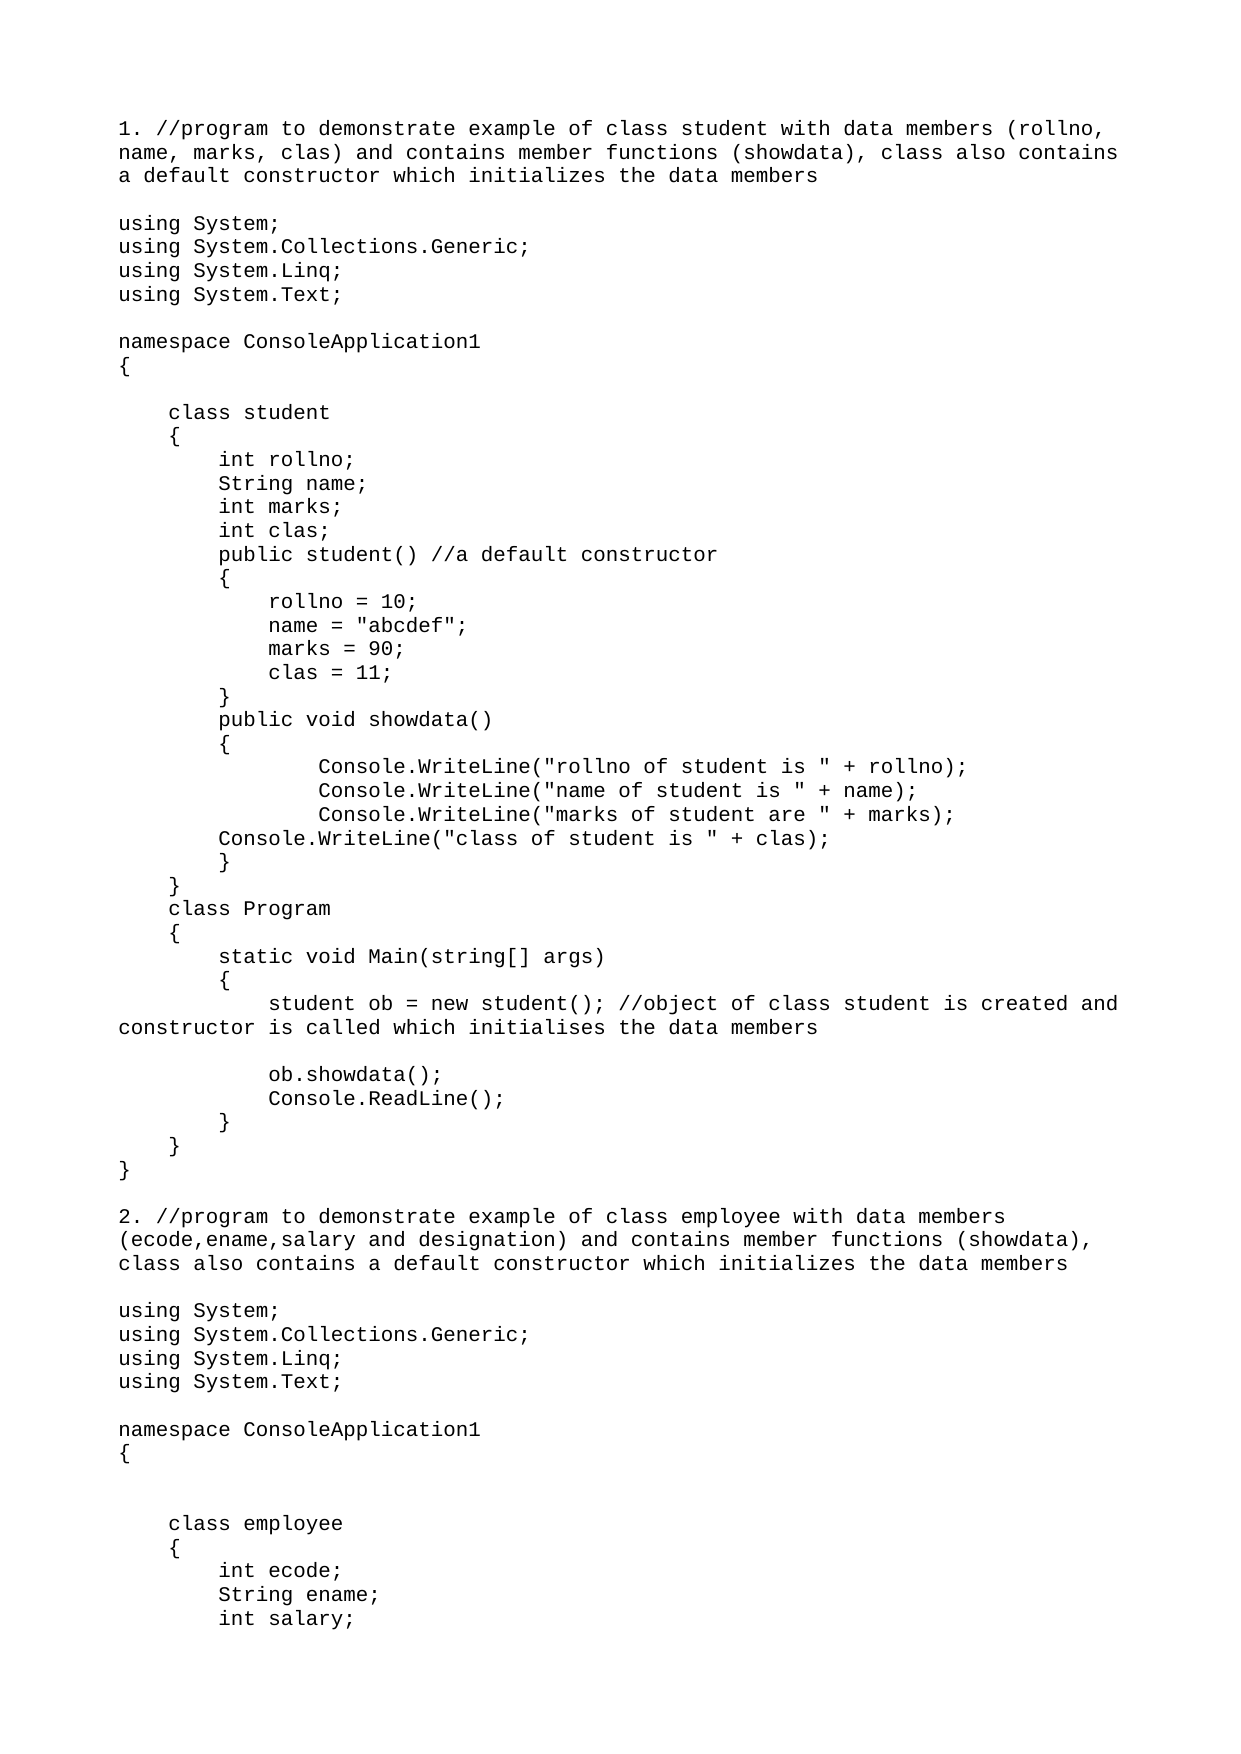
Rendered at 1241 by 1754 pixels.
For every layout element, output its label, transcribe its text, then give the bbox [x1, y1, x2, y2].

text 1. //program to demonstrate example of class student with data members (rollno, name, marks, clas) and contains member functions (showdata), class also contains a default constructor which initializes the data members [118, 118, 1122, 189]
text clas = 11; [118, 662, 1122, 686]
text { [118, 1442, 1122, 1466]
text marks = 90; [118, 638, 1122, 662]
text rollno = 10; [118, 591, 1122, 615]
text ob.showdata(); [118, 1064, 1122, 1088]
text using System.Collections.Generic; [118, 1324, 1122, 1348]
text int marks; [118, 496, 1122, 520]
text using System.Text; [118, 284, 1122, 307]
text using System.Linq; [118, 1348, 1122, 1371]
text 2. //program to demonstrate example of class employee with data members (ecode,ename,salary and designation) and contains member functions (showdata), class also contains a default constructor which initializes the data members [118, 1206, 1122, 1277]
text Console.WriteLine("marks of student are " + marks); [118, 804, 1122, 827]
text using System.Collections.Generic; [118, 236, 1122, 260]
text public void showdata() [118, 709, 1122, 733]
text public student() //a default constructor [118, 544, 1122, 567]
text { [118, 1537, 1122, 1561]
text { [118, 567, 1122, 591]
text name = "abcdef"; [118, 615, 1122, 638]
text int salary; [118, 1608, 1122, 1631]
text String name; [118, 473, 1122, 496]
text } [118, 686, 1122, 709]
text using System.Text; [118, 1371, 1122, 1395]
text } [118, 851, 1122, 875]
text int rollno; [118, 449, 1122, 473]
text namespace ConsoleApplication1 [118, 331, 1122, 354]
text static void Main(string[] args) [118, 946, 1122, 969]
text class employee [118, 1513, 1122, 1537]
text { [118, 969, 1122, 993]
text } [118, 1135, 1122, 1158]
text Console.WriteLine("rollno of student is " + rollno); [118, 757, 1122, 780]
text { [118, 733, 1122, 757]
text using System; [118, 213, 1122, 236]
text Console.ReadLine(); [118, 1088, 1122, 1111]
text String ename; [118, 1584, 1122, 1608]
text Console.WriteLine("class of student is " + clas); [118, 827, 1122, 851]
text int clas; [118, 520, 1122, 544]
text { [118, 922, 1122, 946]
text Console.WriteLine("name of student is " + name); [118, 780, 1122, 804]
text student ob = new student(); //object of class student is created and constructor is called which initialises the data members [118, 993, 1122, 1040]
text using System; [118, 1300, 1122, 1324]
text int ecode; [118, 1561, 1122, 1584]
text class Program [118, 898, 1122, 922]
text { [118, 354, 1122, 378]
text } [118, 1158, 1122, 1182]
text class student [118, 402, 1122, 426]
text namespace ConsoleApplication1 [118, 1419, 1122, 1442]
text } [118, 1111, 1122, 1135]
text using System.Linq; [118, 260, 1122, 284]
text } [118, 875, 1122, 898]
text { [118, 426, 1122, 449]
